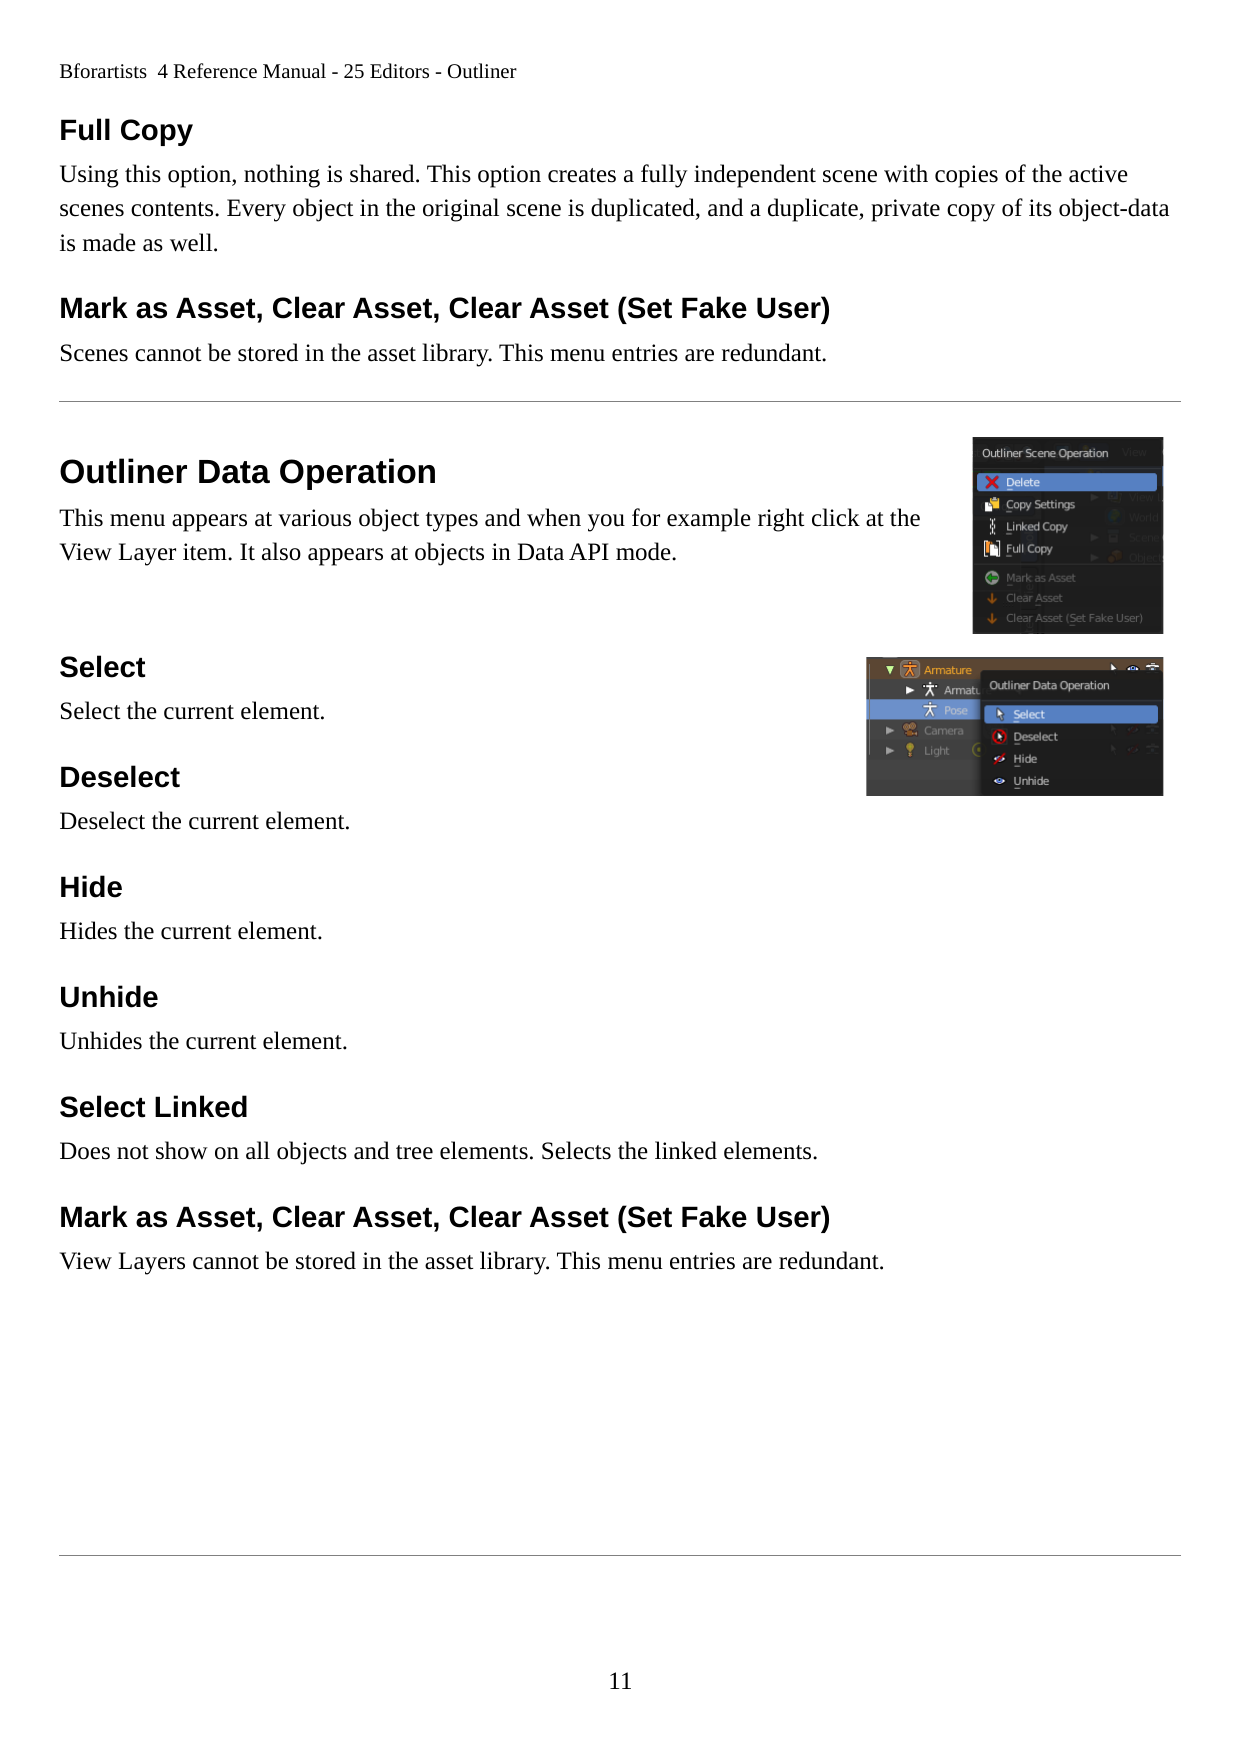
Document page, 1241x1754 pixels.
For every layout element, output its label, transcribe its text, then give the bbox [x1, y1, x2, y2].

picture [972, 437, 1164, 634]
subtitle [1164, 452, 1181, 490]
subtitle Deselect [59, 760, 866, 794]
text Select the current element. [59, 696, 866, 725]
subtitle Mark as Asset, Clear Asset, Clear Asset (Set Fake User) [59, 1199, 1181, 1233]
subtitle Unhide [59, 980, 1181, 1013]
text View Layers cannot be stored in the asset library. This menu entries are redundant. [59, 1246, 1181, 1274]
text Scenes cannot be stored in the asset library. This menu entries are redundant. [59, 338, 1181, 366]
text Deselect the current element. [59, 806, 1181, 835]
subtitle Select Linked [59, 1090, 1181, 1123]
subtitle Hide [59, 870, 1181, 904]
text Unhides the current element. [59, 1026, 1181, 1055]
text Does not show on all objects and tree elements. Selects the linked elements. [59, 1136, 1181, 1165]
text This menu appears at various object types and when you for example right click at the View Layer item. It also appears at objects in Data API mode. [59, 503, 972, 566]
picture [866, 657, 1164, 796]
subtitle Full Copy [59, 113, 1181, 146]
text Hides the current element. [59, 916, 1181, 945]
text Using this option, nothing is shared. This option creates a fully independent scene with copies of the active scenes contents. Every object in the original scene is duplicated, and a duplicate, private copy of its object-data is made as well. [59, 159, 1181, 257]
subtitle [1164, 760, 1181, 794]
subtitle Outliner Data Operation [59, 452, 972, 490]
subtitle Select [59, 650, 1181, 684]
subtitle Mark as Asset, Clear Asset, Clear Asset (Set Fake User) [59, 291, 1181, 325]
